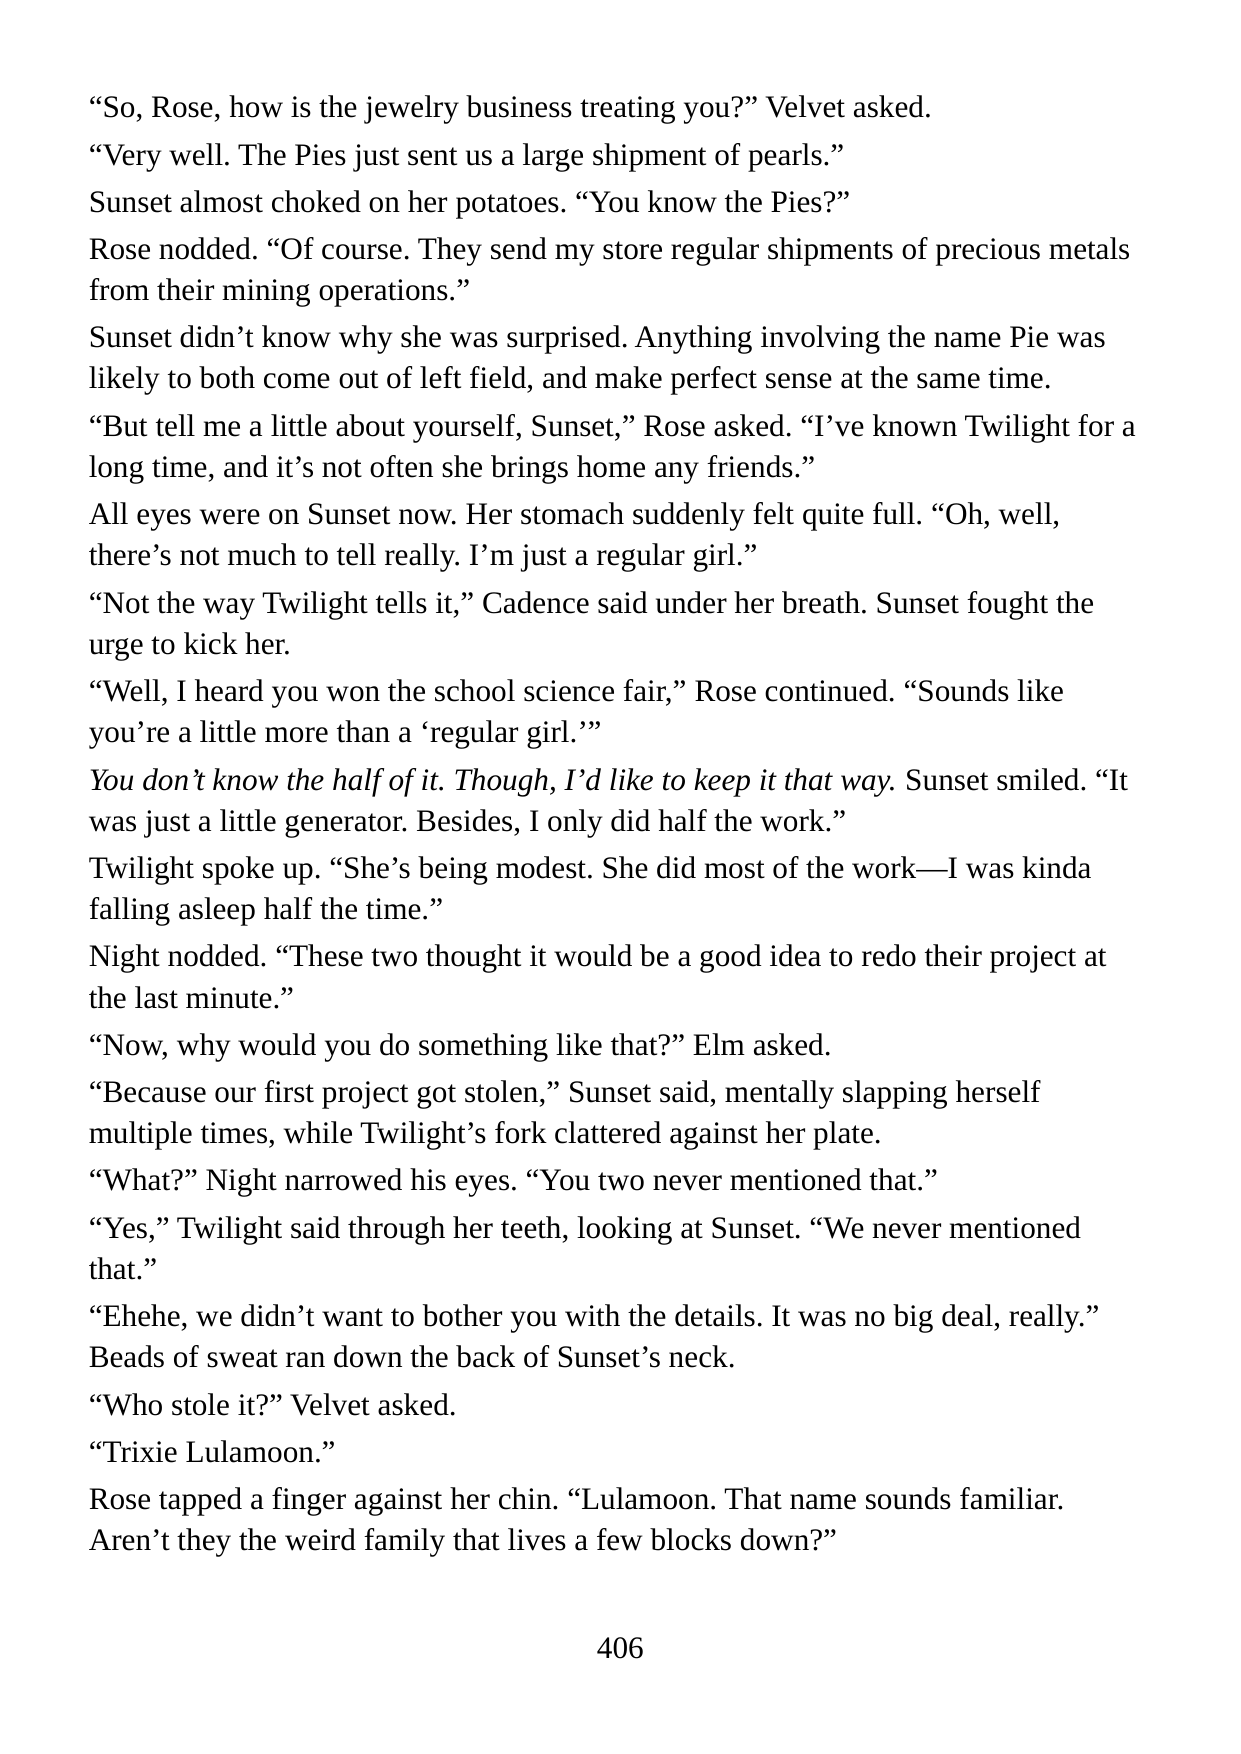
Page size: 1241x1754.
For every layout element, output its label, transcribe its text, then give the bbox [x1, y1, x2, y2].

text Sunset didn’t know why she was surprised. Anything involving the name Pie was likely to both come out of left field, and make perfect sense at the same time. [88, 318, 1152, 396]
text Night nodded. “These two thought it would be a good idea to redo their project at the last minute.” [88, 938, 1152, 1015]
text Twilight spoke up. “She’s being modest. She did most of the work—I was kinda falling asleep half the time.” [88, 849, 1152, 926]
text Rose tapped a finger against her chin. “Lulamoon. That name sounds familiar. Aren’t they the weird family that lives a few blocks down?” [88, 1480, 1152, 1557]
text “Now, why would you do something like that?” Elm asked. [88, 1026, 1152, 1062]
text “Ehehe, we didn’t want to bother you with the details. It was no big deal, really.” Beads of sweat ran down the back of Sunset’s neck. [88, 1297, 1152, 1374]
text Sunset almost choked on her potatoes. “You know the Pies?” [88, 183, 1152, 219]
text “Well, I heard you won the school science fair,” Rose continued. “Sounds like you’re a little more than a ‘regular girl.’” [88, 672, 1152, 749]
text All eyes were on Sunset now. Her stomach suddenly felt quite full. “Oh, well, there’s not much to tell really. I’m just a regular girl.” [88, 495, 1152, 573]
text “So, Rose, how is the jewelry business treating you?” Velvet asked. [88, 88, 1152, 124]
text Rose nodded. “Of course. They send my store regular shipments of precious metals from their mining operations.” [88, 230, 1152, 307]
text “Very well. The Pies just sent us a large shipment of pearls.” [88, 136, 1152, 172]
text “But tell me a little about yourself, Sunset,” Rose asked. “I’ve known Twilight for a long time, and it’s not often she brings home any friends.” [88, 407, 1152, 484]
text You don’t know the half of it. Though, I’d like to keep it that way. Sunset smiled. “It was just a little generator. Besides, I only did half the work.” [88, 761, 1152, 838]
text “What?” Night narrowed his eyes. “You two never mentioned that.” [88, 1162, 1152, 1198]
text “Yes,” Twilight said through her teeth, looking at Sunset. “We never mentioned that.” [88, 1209, 1152, 1286]
text “Who stole it?” Velvet asked. [88, 1386, 1152, 1422]
text “Trixie Lulamoon.” [88, 1433, 1152, 1469]
text “Not the way Twilight tells it,” Cadence said under her breath. Sunset fought the urge to kick her. [88, 584, 1152, 661]
text “Because our first project got stolen,” Sunset said, mentally slapping herself multiple times, while Twilight’s fork clattered against her plate. [88, 1073, 1152, 1150]
